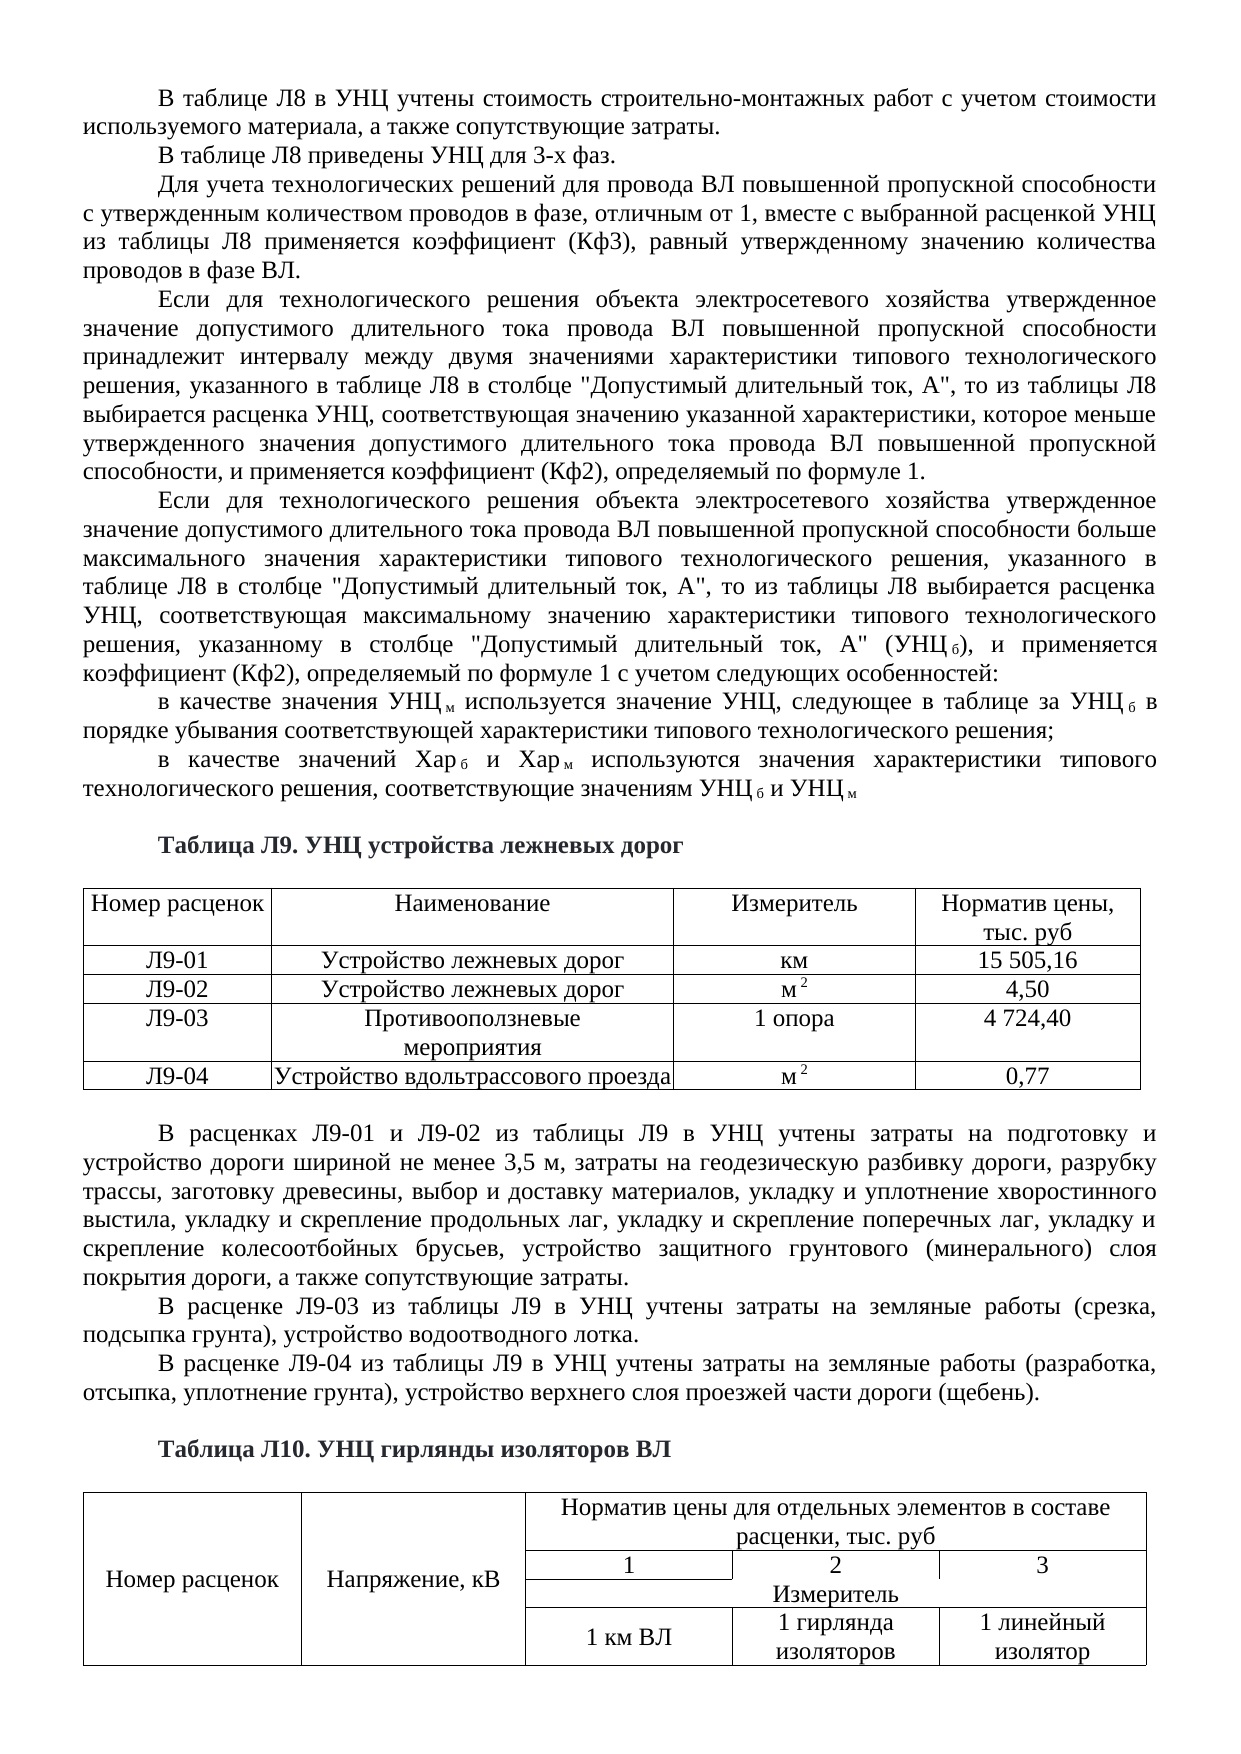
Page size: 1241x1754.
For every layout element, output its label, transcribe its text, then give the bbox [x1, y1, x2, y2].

text в качестве значения УНЦ м используется значение УНЦ, следующее в таблице за УНЦ б в порядке убывания соответствующей характеристики типового технологического решения; [83, 686, 1157, 744]
table_header Напряжение, кВ [302, 1493, 525, 1665]
table_cell 1 опора [674, 1004, 915, 1061]
table_header Наименование [272, 889, 673, 945]
table_cell Устройство лежневых дорог [272, 946, 673, 974]
table_cell 1 гирлянда изоляторов [733, 1608, 939, 1665]
table_header Измеритель [674, 889, 915, 945]
text В таблице Л8 в УНЦ учтены стоимость строительно-монтажных работ с учетом стоимости используемого материала, а также сопутствующие затраты. [83, 83, 1157, 140]
text Таблица Л9. УНЦ устройства лежневых дорог [83, 830, 1157, 859]
table_cell 0,77 [916, 1062, 1140, 1089]
table_cell Устройство вдольтрассового проезда [272, 1062, 673, 1089]
table_cell 15 505,16 [916, 946, 1140, 974]
table_cell 1 км ВЛ [526, 1608, 732, 1665]
text Таблица Л10. УНЦ гирлянды изоляторов ВЛ [83, 1434, 1157, 1463]
table_cell 1 линейный изолятор [940, 1608, 1146, 1665]
table_cell Л9-01 [84, 946, 271, 974]
text Если для технологического решения объекта электросетевого хозяйства утвержденное значение допустимого длительного тока провода ВЛ повышенной пропускной способности принадлежит интервалу между двумя значениями характеристики типового технологического решения, указанного в таблице Л8 в столбце "Допустимый длительный ток, А", то из таблицы Л8 выбирается расценка УНЦ, соответствующая значению указанной характеристики, которое меньше утвержденного значения допустимого длительного тока провода ВЛ повышенной пропускной способности, и применяется коэффициент (Кф2), определяемый по формуле 1. [83, 284, 1157, 485]
table_cell Измеритель [526, 1579, 1146, 1607]
table_cell 4,50 [916, 975, 1140, 1003]
table_header Номер расценок [84, 889, 271, 945]
table_header Номер расценок [84, 1493, 301, 1665]
table_cell Противооползневые мероприятия [272, 1004, 673, 1061]
table_cell Л9-04 [84, 1062, 271, 1089]
table_cell 1 [526, 1551, 732, 1579]
table_cell 3 [940, 1551, 1146, 1579]
text В расценке Л9-04 из таблицы Л9 в УНЦ учтены затраты на земляные работы (разработка, отсыпка, уплотнение грунта), устройство верхнего слоя проезжей части дороги (щебень). [83, 1348, 1157, 1406]
text В расценках Л9-01 и Л9-02 из таблицы Л9 в УНЦ учтены затраты на подготовку и устройство дороги шириной не менее 3,5 м, затраты на геодезическую разбивку дороги, разрубку трассы, заготовку древесины, выбор и доставку материалов, укладку и уплотнение хворостинного выстила, укладку и скрепление продольных лаг, укладку и скрепление поперечных лаг, укладку и скрепление колесоотбойных брусьев, устройство защитного грунтового (минерального) слоя покрытия дороги, а также сопутствующие затраты. [83, 1118, 1157, 1291]
text В расценке Л9-03 из таблицы Л9 в УНЦ учтены затраты на земляные работы (срезка, подсыпка грунта), устройство водоотводного лотка. [83, 1291, 1157, 1348]
text В таблице Л8 приведены УНЦ для 3-х фаз. [83, 140, 1157, 169]
text Если для технологического решения объекта электросетевого хозяйства утвержденное значение допустимого длительного тока провода ВЛ повышенной пропускной способности больше максимального значения характеристики типового технологического решения, указанного в таблице Л8 в столбце "Допустимый длительный ток, А", то из таблицы Л8 выбирается расценка УНЦ, соответствующая максимальному значению характеристики типового технологического решения, указанному в столбце "Допустимый длительный ток, А" (УНЦ б), и применяется коэффициент (Кф2), определяемый по формуле 1 с учетом следующих особенностей: [83, 485, 1157, 686]
table_header Норматив цены, тыс. руб [916, 889, 1140, 945]
table_cell м 2 [674, 975, 915, 1003]
text Для учета технологических решений для провода ВЛ повышенной пропускной способности с утвержденным количеством проводов в фазе, отличным от 1, вместе с выбранной расценкой УНЦ из таблицы Л8 применяется коэффициент (Кф3), равный утвержденному значению количества проводов в фазе ВЛ. [83, 169, 1157, 284]
table_header Норматив цены для отдельных элементов в составе расценки, тыс. руб [526, 1493, 1146, 1550]
table_cell Л9-02 [84, 975, 271, 1003]
table_cell м 2 [674, 1062, 915, 1089]
table_cell 2 [733, 1551, 939, 1579]
text в качестве значений Хар б и Хар м используются значения характеристики типового технологического решения, соответствующие значениям УНЦ б и УНЦ м [83, 744, 1157, 801]
table_cell Л9-03 [84, 1004, 271, 1061]
table_cell Устройство лежневых дорог [272, 975, 673, 1003]
table_cell 4 724,40 [916, 1004, 1140, 1061]
table_cell км [674, 946, 915, 974]
